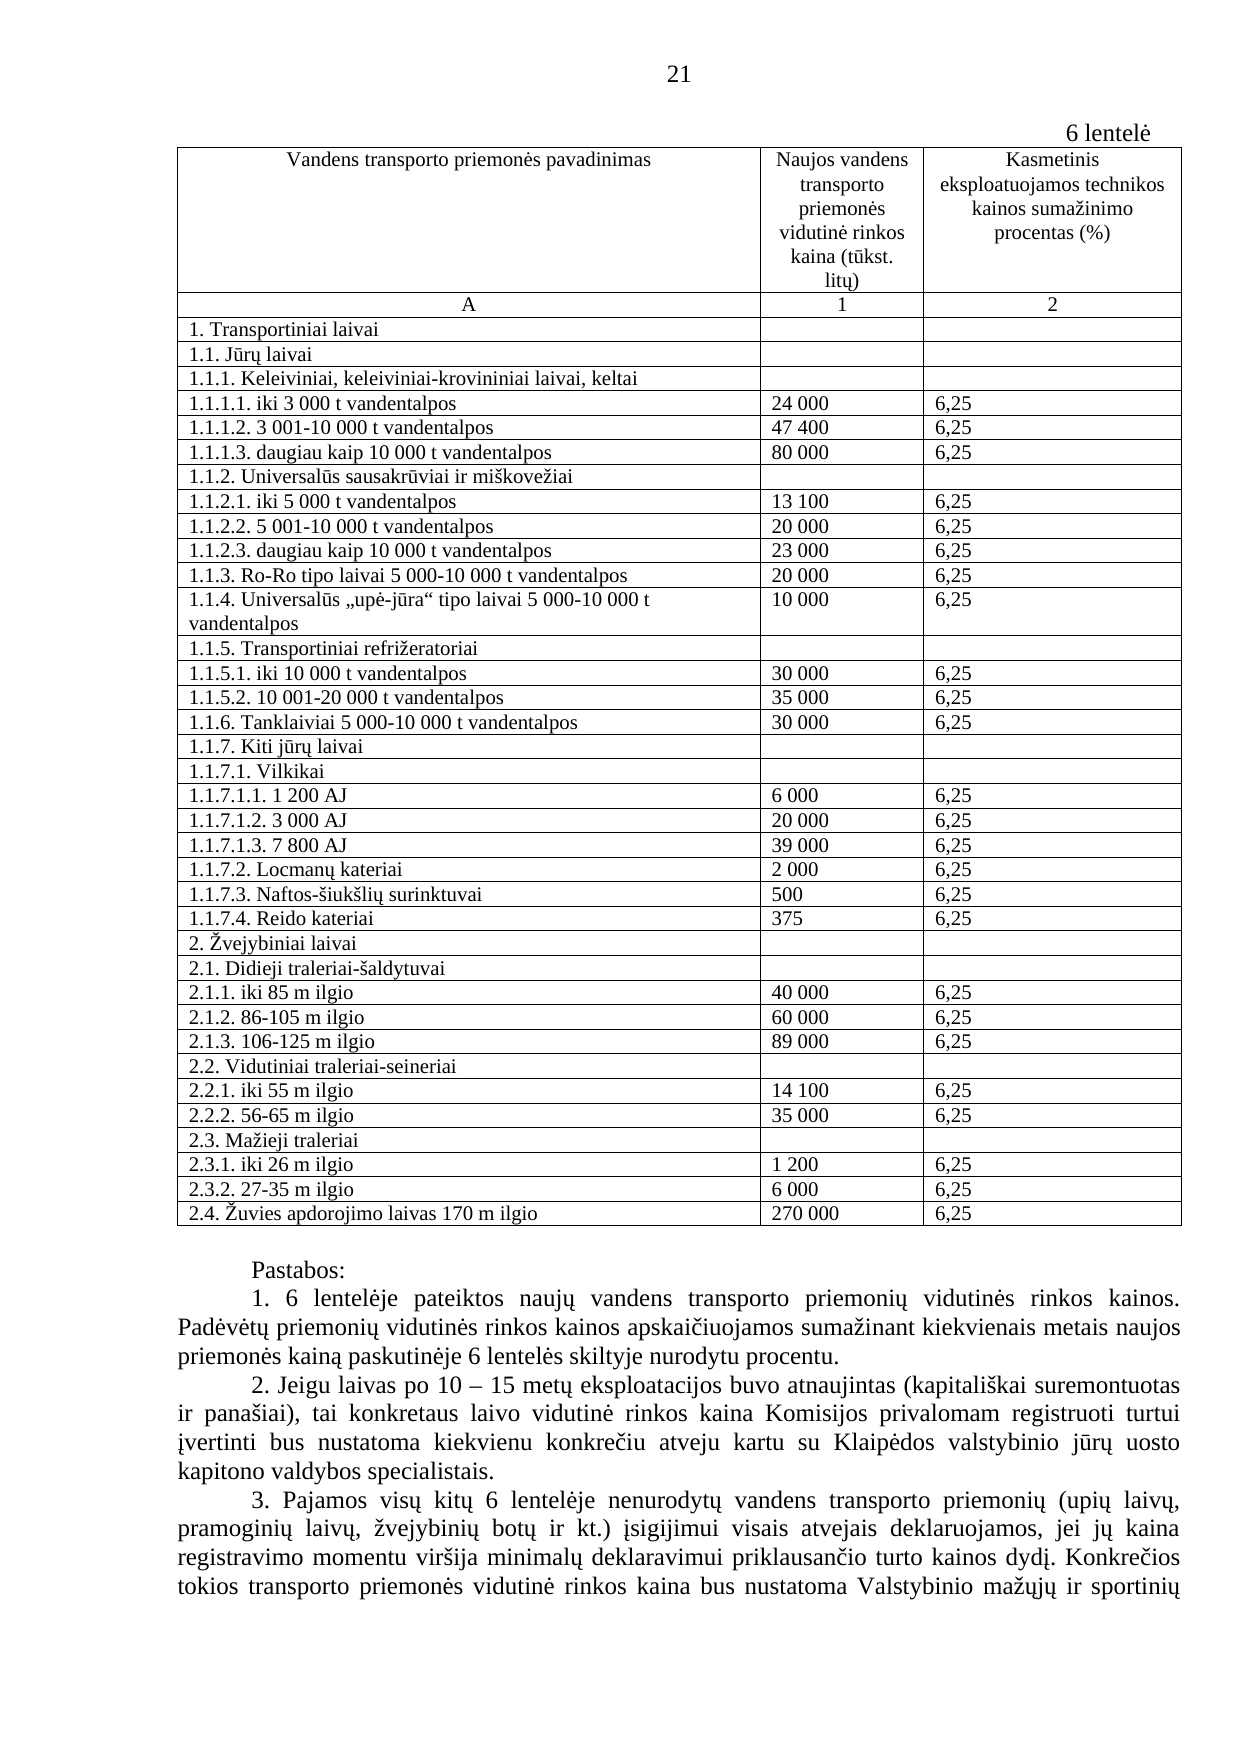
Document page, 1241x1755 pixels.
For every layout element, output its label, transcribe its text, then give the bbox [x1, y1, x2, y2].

table_cell [924, 342, 1181, 366]
table_cell 39 000 [761, 833, 923, 857]
table_cell 40 000 [761, 981, 923, 1004]
table_cell [761, 1128, 923, 1152]
table_cell [761, 342, 923, 366]
table_cell 1.1.7.1.3. 7 800 AJ [178, 833, 760, 857]
table_cell 1.1.1. Keleiviniai, keleiviniai-krovininiai laivai, keltai [178, 367, 760, 390]
table_cell 20 000 [761, 809, 923, 832]
table_cell [924, 759, 1181, 783]
table_cell 6,25 [924, 686, 1181, 709]
table_cell 1.1.2. Universalūs sausakrūviai ir miškovežiai [178, 465, 760, 488]
table_cell 2.1.3. 106-125 m ilgio [178, 1030, 760, 1053]
table_cell 30 000 [761, 710, 923, 734]
table_cell [761, 367, 923, 390]
text 3. Pajamos visų kitų 6 lentelėje nenurodytų vandens transporto priemonių (upių laivų, pramoginių laivų, žvejybinių botų ir kt.) įsigijimui visais atvejais deklaruojamos, jei jų kaina registravimo momentu viršija minimalų deklaravimui priklausančio turto kainos dydį. Konkrečios tokios transporto priemonės vidutinė rinkos kaina bus nustatoma Valstybinio mažųjų ir sportinių [177, 1485, 1181, 1600]
table_cell 6,25 [924, 1177, 1181, 1201]
table_cell 10 000 [761, 588, 923, 635]
table_cell 2.1.2. 86-105 m ilgio [178, 1005, 760, 1029]
table_cell 6,25 [924, 882, 1181, 906]
table_header Vandens transporto priemonės pavadinimas [178, 148, 760, 292]
table_cell [761, 465, 923, 488]
table_cell 6,25 [924, 1153, 1181, 1176]
table_cell 1.1.5.1. iki 10 000 t vandentalpos [178, 661, 760, 684]
table_cell 1.1.7.1.2. 3 000 AJ [178, 809, 760, 832]
table_cell 6,25 [924, 981, 1181, 1004]
table_cell [924, 1128, 1181, 1152]
table_cell 6,25 [924, 858, 1181, 881]
table_cell 2. Žvejybiniai laivai [178, 931, 760, 955]
table_cell 6,25 [924, 440, 1181, 464]
table_cell 2.3. Mažieji traleriai [178, 1128, 760, 1152]
table_cell 6,25 [924, 710, 1181, 734]
table_cell 2.2.2. 56-65 m ilgio [178, 1104, 760, 1127]
table_cell 6,25 [924, 1079, 1181, 1102]
table_cell 500 [761, 882, 923, 906]
table_cell [924, 1054, 1181, 1078]
table_cell 2.4. Žuvies apdorojimo laivas 170 m ilgio [178, 1202, 760, 1225]
table_cell 1.1.2.3. daugiau kaip 10 000 t vandentalpos [178, 539, 760, 562]
table_cell 1.1.2.2. 5 001-10 000 t vandentalpos [178, 514, 760, 538]
table_cell [924, 367, 1181, 390]
table_cell [924, 956, 1181, 979]
table_cell [761, 735, 923, 758]
table_header Kasmetinis eksploatuojamos technikos kainos sumažinimo procentas (%) [924, 148, 1181, 292]
table_cell 23 000 [761, 539, 923, 562]
table_cell 1.1.7.1.1. 1 200 AJ [178, 784, 760, 807]
table_cell [761, 931, 923, 955]
table_cell 6,25 [924, 539, 1181, 562]
table_cell 13 100 [761, 490, 923, 513]
table_cell 1.1.7. Kiti jūrų laivai [178, 735, 760, 758]
table_cell 6,25 [924, 833, 1181, 857]
table_cell 35 000 [761, 1104, 923, 1127]
table_cell [761, 318, 923, 341]
table_cell A [178, 293, 760, 316]
text 6 lentelė [177, 118, 1181, 147]
table_cell 1 200 [761, 1153, 923, 1176]
table_cell 1. Transportiniai laivai [178, 318, 760, 341]
table_cell 1.1.6. Tanklaiviai 5 000-10 000 t vandentalpos [178, 710, 760, 734]
table_cell 2 000 [761, 858, 923, 881]
table_cell 1.1.7.2. Locmanų kateriai [178, 858, 760, 881]
table_cell 6,25 [924, 391, 1181, 415]
table_cell 2.2. Vidutiniai traleriai-seineriai [178, 1054, 760, 1078]
table_cell [761, 1054, 923, 1078]
table_cell 6,25 [924, 784, 1181, 807]
table_cell 35 000 [761, 686, 923, 709]
text Pastabos: [177, 1255, 1181, 1283]
table_cell 6,25 [924, 1202, 1181, 1225]
table_cell 6,25 [924, 416, 1181, 439]
table_cell 1.1.1.3. daugiau kaip 10 000 t vandentalpos [178, 440, 760, 464]
table_cell 6,25 [924, 490, 1181, 513]
table_cell 2.1.1. iki 85 m ilgio [178, 981, 760, 1004]
table_cell [761, 956, 923, 979]
table_cell 270 000 [761, 1202, 923, 1225]
table_cell 47 400 [761, 416, 923, 439]
table_cell 80 000 [761, 440, 923, 464]
table_cell [924, 636, 1181, 660]
table_cell 1.1.7.3. Naftos-šiukšlių surinktuvai [178, 882, 760, 906]
table_cell 6,25 [924, 661, 1181, 684]
table_cell [924, 318, 1181, 341]
table_cell 1.1.7.1. Vilkikai [178, 759, 760, 783]
table_cell 1.1.2.1. iki 5 000 t vandentalpos [178, 490, 760, 513]
table_cell 6,25 [924, 588, 1181, 635]
table_cell 20 000 [761, 514, 923, 538]
table_cell 1.1.5.2. 10 001-20 000 t vandentalpos [178, 686, 760, 709]
table_cell 6,25 [924, 1030, 1181, 1053]
table_cell 6 000 [761, 784, 923, 807]
table_cell 6 000 [761, 1177, 923, 1201]
table_cell 1.1.5. Transportiniai refrižeratoriai [178, 636, 760, 660]
table_cell 1.1.4. Universalūs „upė-jūra“ tipo laivai 5 000-10 000 t vandentalpos [178, 588, 760, 635]
table_cell 1.1.1.1. iki 3 000 t vandentalpos [178, 391, 760, 415]
table_cell [924, 735, 1181, 758]
table_header Naujos vandens transporto priemonės vidutinė rinkos kaina (tūkst. litų) [761, 148, 923, 292]
table_cell 6,25 [924, 1104, 1181, 1127]
table_cell 1.1.7.4. Reido kateriai [178, 907, 760, 930]
table_cell 2.1. Didieji traleriai-šaldytuvai [178, 956, 760, 979]
table_cell 6,25 [924, 514, 1181, 538]
table_cell 375 [761, 907, 923, 930]
table_cell 2 [924, 293, 1181, 316]
table_cell 60 000 [761, 1005, 923, 1029]
table_cell 14 100 [761, 1079, 923, 1102]
table_cell 30 000 [761, 661, 923, 684]
table_cell [924, 465, 1181, 488]
table_cell 89 000 [761, 1030, 923, 1053]
table_cell 2.3.1. iki 26 m ilgio [178, 1153, 760, 1176]
table_cell 6,25 [924, 563, 1181, 587]
table_cell 6,25 [924, 1005, 1181, 1029]
table_cell 2.3.2. 27-35 m ilgio [178, 1177, 760, 1201]
table_cell 1.1.3. Ro-Ro tipo laivai 5 000-10 000 t vandentalpos [178, 563, 760, 587]
table_cell 1 [761, 293, 923, 316]
table_cell 6,25 [924, 809, 1181, 832]
table_cell [761, 636, 923, 660]
table_cell 20 000 [761, 563, 923, 587]
table_cell 2.2.1. iki 55 m ilgio [178, 1079, 760, 1102]
table_cell 6,25 [924, 907, 1181, 930]
table_cell [761, 759, 923, 783]
table_cell 1.1. Jūrų laivai [178, 342, 760, 366]
table_cell [924, 931, 1181, 955]
text 2. Jeigu laivas po 10 – 15 metų eksploatacijos buvo atnaujintas (kapitališkai suremontuotas ir panašiai), tai konkretaus laivo vidutinė rinkos kaina Komisijos privalomam registruoti turtui įvertinti bus nustatoma kiekvienu konkrečiu atveju kartu su Klaipėdos valstybinio jūrų uosto kapitono valdybos specialistais. [177, 1370, 1181, 1485]
table_cell 24 000 [761, 391, 923, 415]
text 1. 6 lentelėje pateiktos naujų vandens transporto priemonių vidutinės rinkos kainos. Padėvėtų priemonių vidutinės rinkos kainos apskaičiuojamos sumažinant kiekvienais metais naujos priemonės kainą paskutinėje 6 lentelės skiltyje nurodytu procentu. [177, 1283, 1181, 1370]
table_cell 1.1.1.2. 3 001-10 000 t vandentalpos [178, 416, 760, 439]
